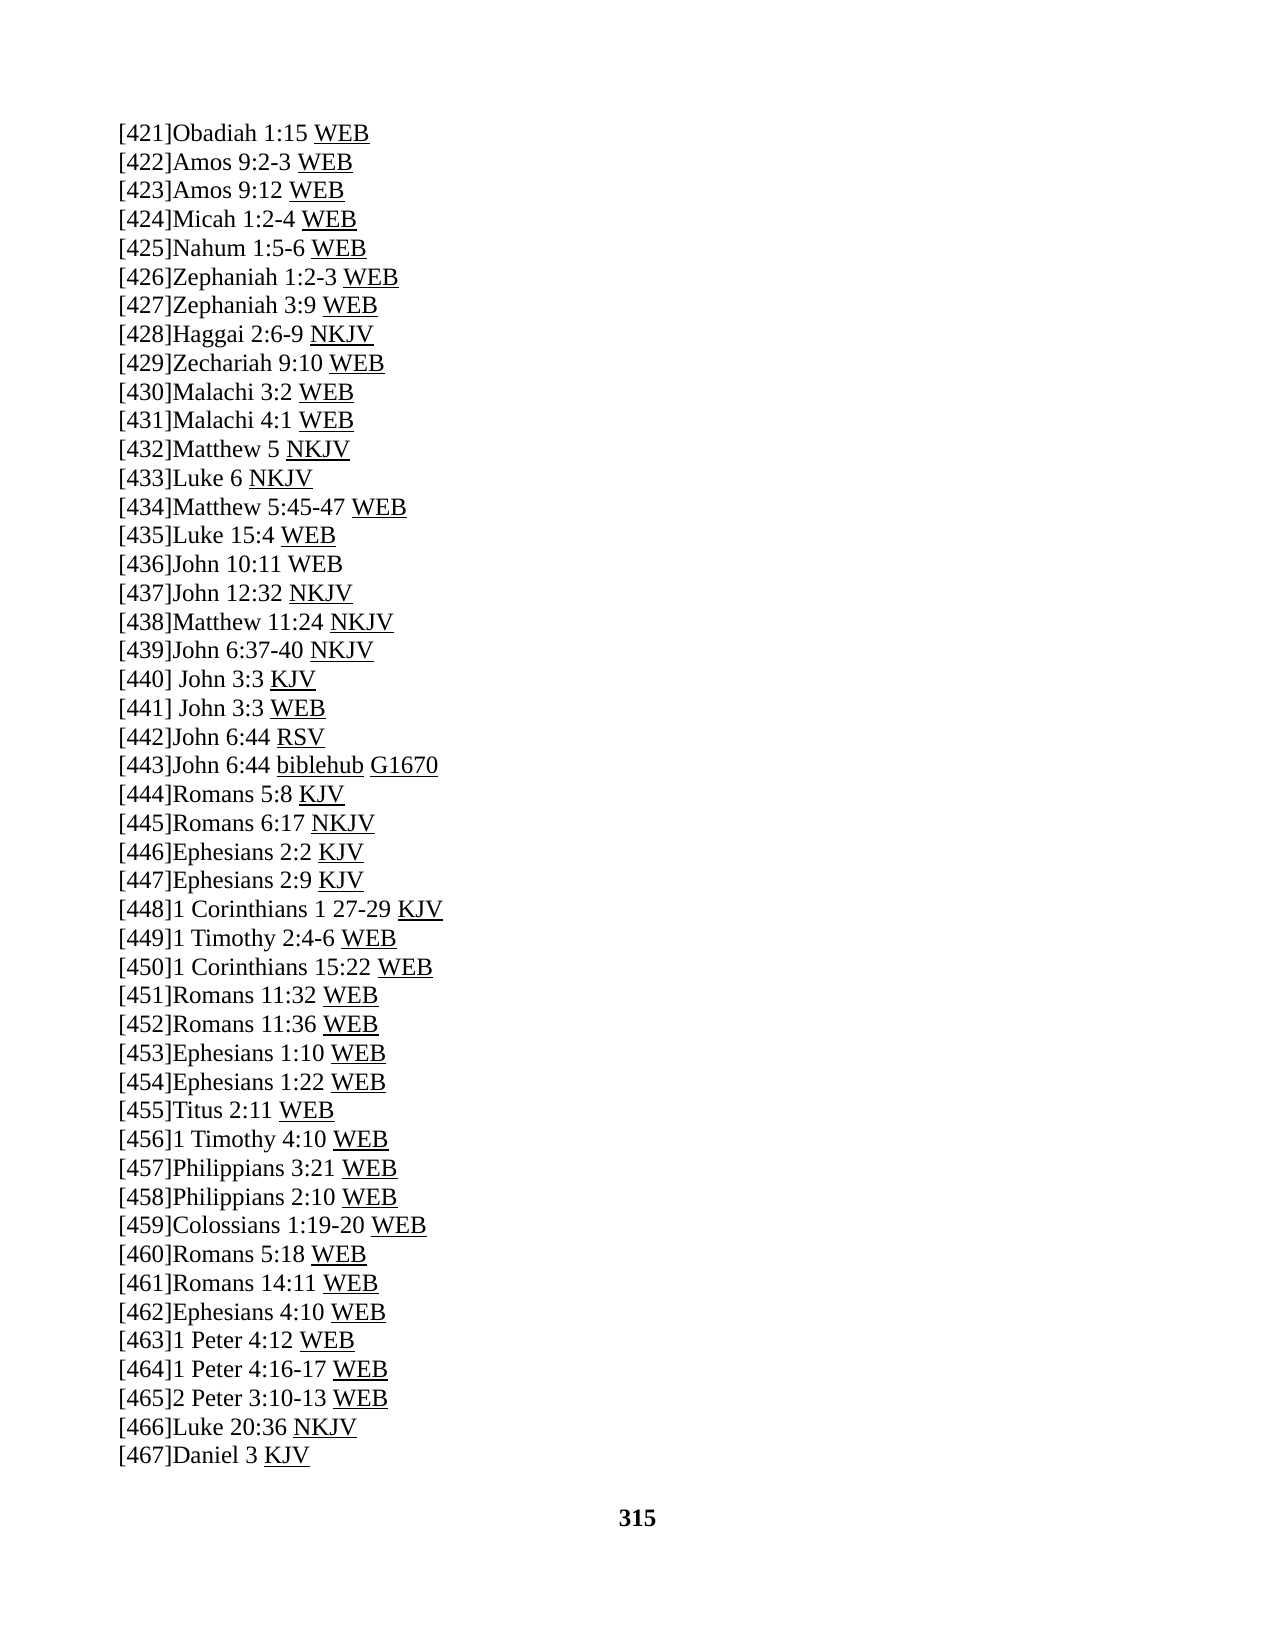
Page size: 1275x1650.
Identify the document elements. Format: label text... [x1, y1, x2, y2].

text 2 Peter 3:10-13 WEB [118, 1383, 1157, 1412]
text 1 Timothy 4:10 WEB [118, 1124, 1157, 1153]
text Nahum 1:5-6 WEB [118, 233, 1157, 262]
text Titus 2:11 WEB [118, 1096, 1157, 1124]
text Matthew 5 NKJV [118, 434, 1157, 463]
text Romans 6:17 NKJV [118, 808, 1157, 837]
text Philippians 3:21 WEB [118, 1153, 1157, 1182]
text Matthew 11:24 NKJV [118, 607, 1157, 636]
text Romans 5:8 KJV [118, 779, 1157, 808]
text Zechariah 9:10 WEB [118, 348, 1157, 377]
text Romans 5:18 WEB [118, 1239, 1157, 1268]
text Matthew 5:45-47 WEB [118, 492, 1157, 521]
text Malachi 3:2 WEB [118, 377, 1157, 406]
text John 3:3 WEB [118, 693, 1157, 722]
text Luke 15:4 WEB [118, 521, 1157, 549]
text Ephesians 2:9 KJV [118, 866, 1157, 894]
text Colossians 1:19-20 WEB [118, 1211, 1157, 1239]
text Ephesians 4:10 WEB [118, 1297, 1157, 1326]
text Ephesians 2:2 KJV [118, 837, 1157, 866]
text 1 Corinthians 1 27-29 KJV [118, 894, 1157, 923]
text Luke 20:36 NKJV [118, 1412, 1157, 1441]
text Haggai 2:6-9 NKJV [118, 319, 1157, 348]
text Daniel 3 KJV [118, 1441, 1157, 1469]
text Luke 6 NKJV [118, 463, 1157, 492]
text 1 Corinthians 15:22 WEB [118, 952, 1157, 981]
text Ephesians 1:10 WEB [118, 1038, 1157, 1067]
text John 12:32 NKJV [118, 578, 1157, 607]
text John 6:44 RSV [118, 722, 1157, 751]
text Ephesians 1:22 WEB [118, 1067, 1157, 1096]
text 1 Peter 4:16-17 WEB [118, 1354, 1157, 1383]
text Romans 11:36 WEB [118, 1009, 1157, 1038]
text John 3:3 KJV [118, 664, 1157, 693]
text Obadiah 1:15 WEB [118, 118, 1157, 147]
text Malachi 4:1 WEB [118, 406, 1157, 434]
text Romans 11:32 WEB [118, 981, 1157, 1009]
text Micah 1:2-4 WEB [118, 204, 1157, 233]
text Zephaniah 3:9 WEB [118, 291, 1157, 319]
text John 10:11 WEB [118, 549, 1157, 578]
text Philippians 2:10 WEB [118, 1182, 1157, 1211]
text 1 Peter 4:12 WEB [118, 1326, 1157, 1354]
text Amos 9:2-3 WEB [118, 147, 1157, 176]
text Zephaniah 1:2-3 WEB [118, 262, 1157, 291]
text John 6:37-40 NKJV [118, 636, 1157, 664]
text John 6:44 biblehub G1670 [118, 751, 1157, 779]
text Romans 14:11 WEB [118, 1268, 1157, 1297]
text Amos 9:12 WEB [118, 176, 1157, 204]
text 1 Timothy 2:4-6 WEB [118, 923, 1157, 952]
